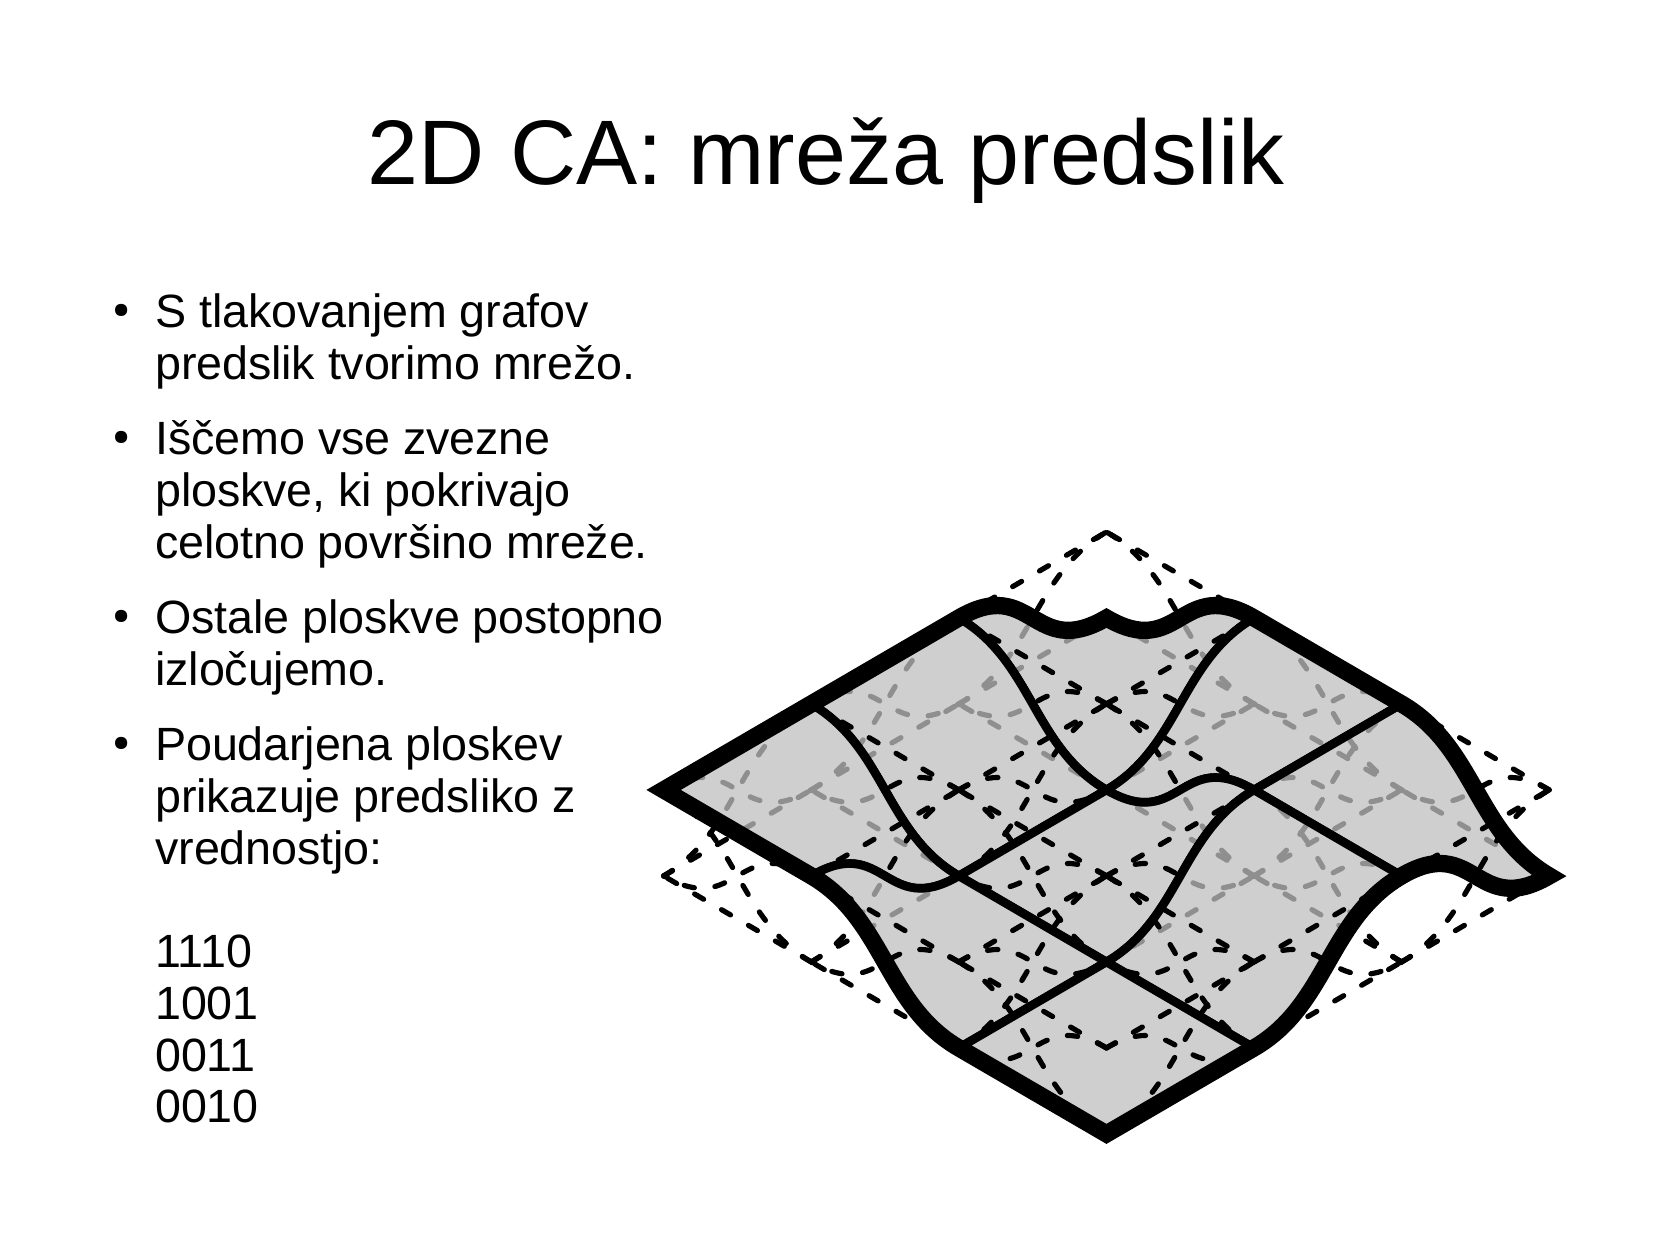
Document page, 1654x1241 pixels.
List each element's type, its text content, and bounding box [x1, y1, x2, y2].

picture [615, 505, 1601, 1160]
title 2D CA: mreža predslik [82, 49, 1571, 257]
list S tlakovanjem grafov predslik tvorimo mrežo. Iščemo vse zvezne ploskve, ki pokrivajo celotno površino mreže. Ostale ploskve postopno izločujemo. Poudarjena ploskev prikazuje predsliko z vrednostjo: 1110 1001 0011 0010 [98, 285, 721, 1141]
